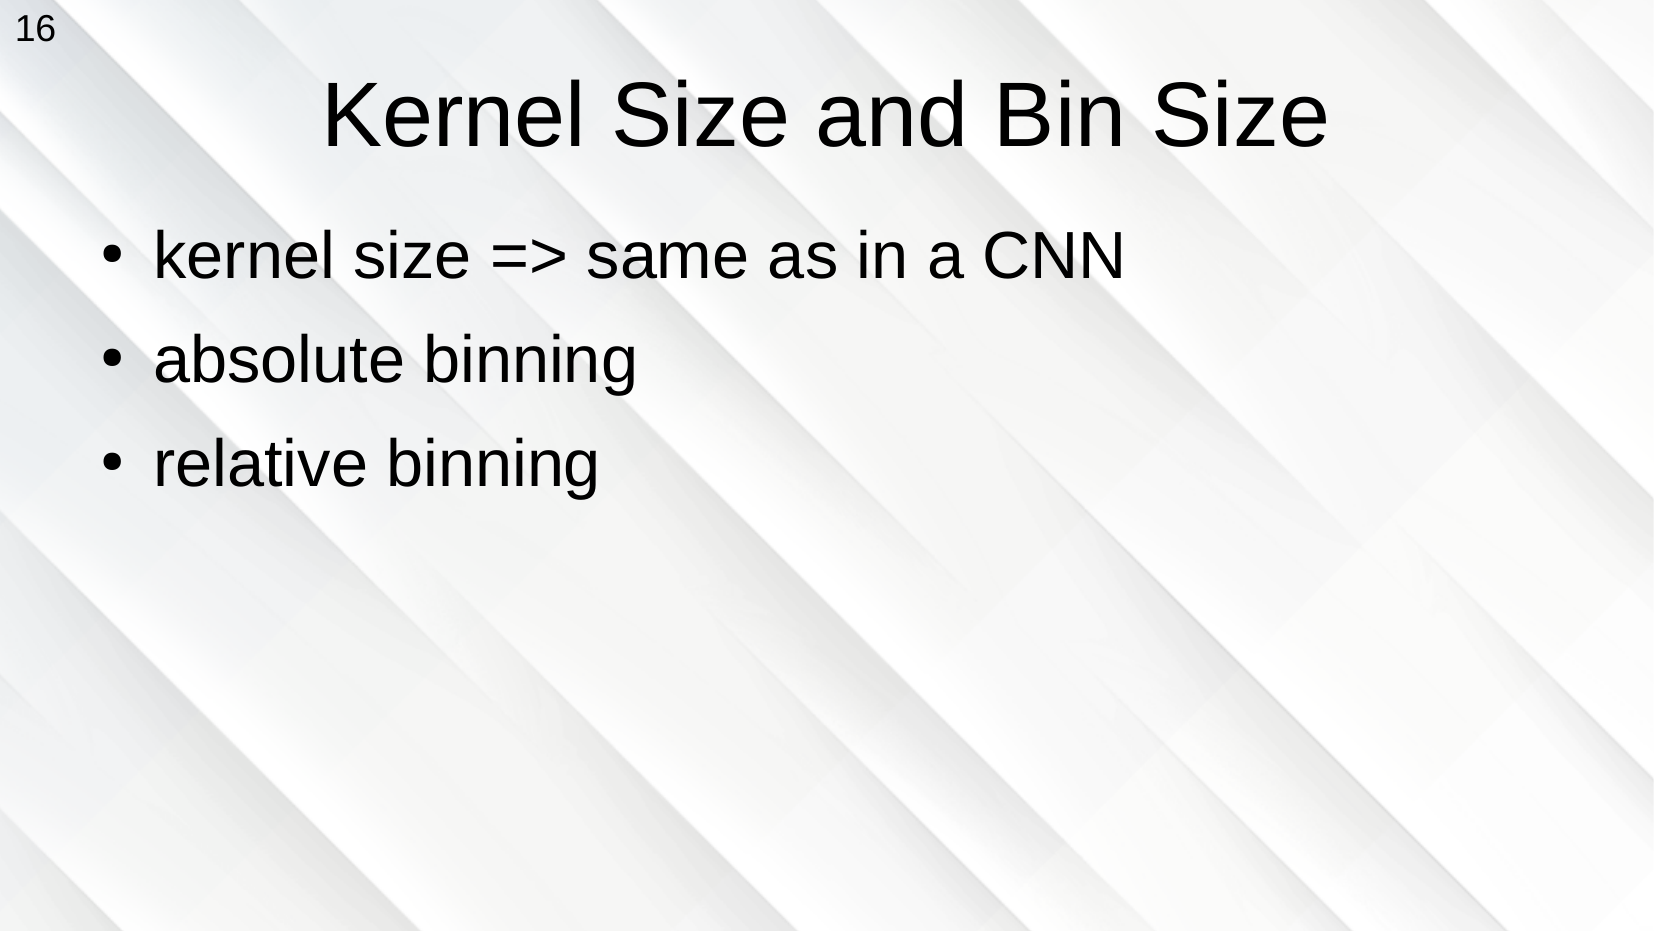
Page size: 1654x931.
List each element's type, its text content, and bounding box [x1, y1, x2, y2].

picture [0, 0, 1654, 931]
title Kernel Size and Bin Size [82, 37, 1571, 193]
list kernel size => same as in a CNN absolute binning relative binning [82, 217, 1571, 758]
